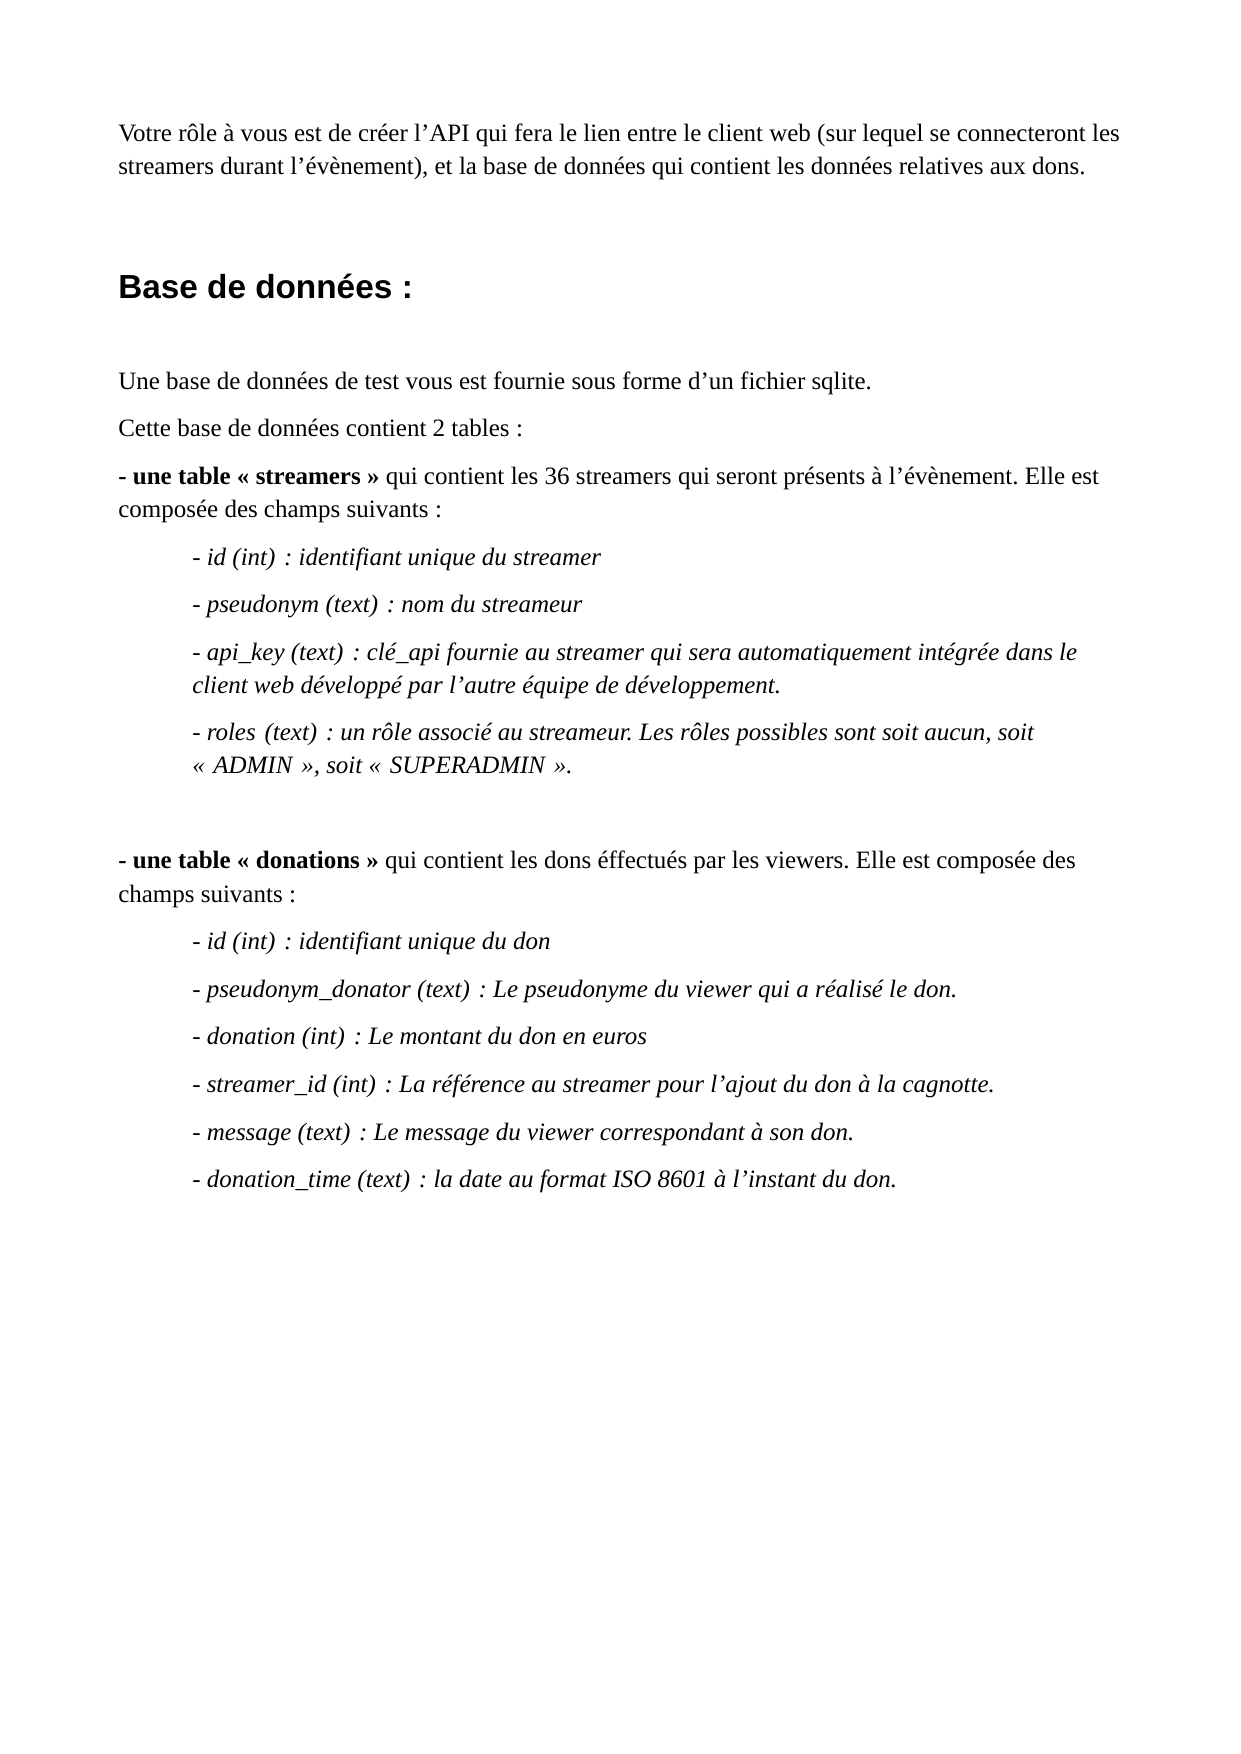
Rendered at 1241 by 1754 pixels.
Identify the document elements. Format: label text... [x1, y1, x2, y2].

text - id (int) : identifiant unique du don [192, 926, 1122, 955]
text - id (int) : identifiant unique du streamer [118, 542, 1122, 570]
text - pseudonym (text) : nom du streameur [192, 589, 1122, 618]
text - pseudonym_donator (text) : Le pseudonyme du viewer qui a réalisé le don. [192, 974, 1122, 1003]
text Cette base de données contient 2 tables : [118, 413, 1122, 442]
text - message (text) : Le message du viewer correspondant à son don. [192, 1117, 1122, 1145]
text - une table « donations » qui contient les dons éffectués par les viewers. Elle est composée des champs suivants : [118, 846, 1122, 907]
text - roles (text) : un rôle associé au streameur. Les rôles possibles sont soit aucun, soit « ADMIN », soit « SUPERADMIN ». [192, 717, 1122, 779]
text - donation (int) : Le montant du don en euros [192, 1021, 1122, 1050]
text - streamer_id (int) : La référence au streamer pour l’ajout du don à la cagnotte. [192, 1069, 1122, 1098]
text - une table « streamers » qui contient les 36 streamers qui seront présents à l’évènement. Elle est composée des champs suivants : [118, 461, 1122, 523]
text Votre rôle à vous est de créer l’API qui fera le lien entre le client web (sur lequel se connecteront les streamers durant l’évènement), et la base de données qui contient les données relatives aux dons. [118, 118, 1122, 180]
subtitle Base de données : [118, 267, 1122, 306]
text - donation_time (text) : la date au format ISO 8601 à l’instant du don. [192, 1164, 1122, 1193]
text Une base de données de test vous est fournie sous forme d’un fichier sqlite. [118, 366, 1122, 394]
text - api_key (text) : clé_api fournie au streamer qui sera automatiquement intégrée dans le client web développé par l’autre équipe de développement. [192, 637, 1122, 698]
